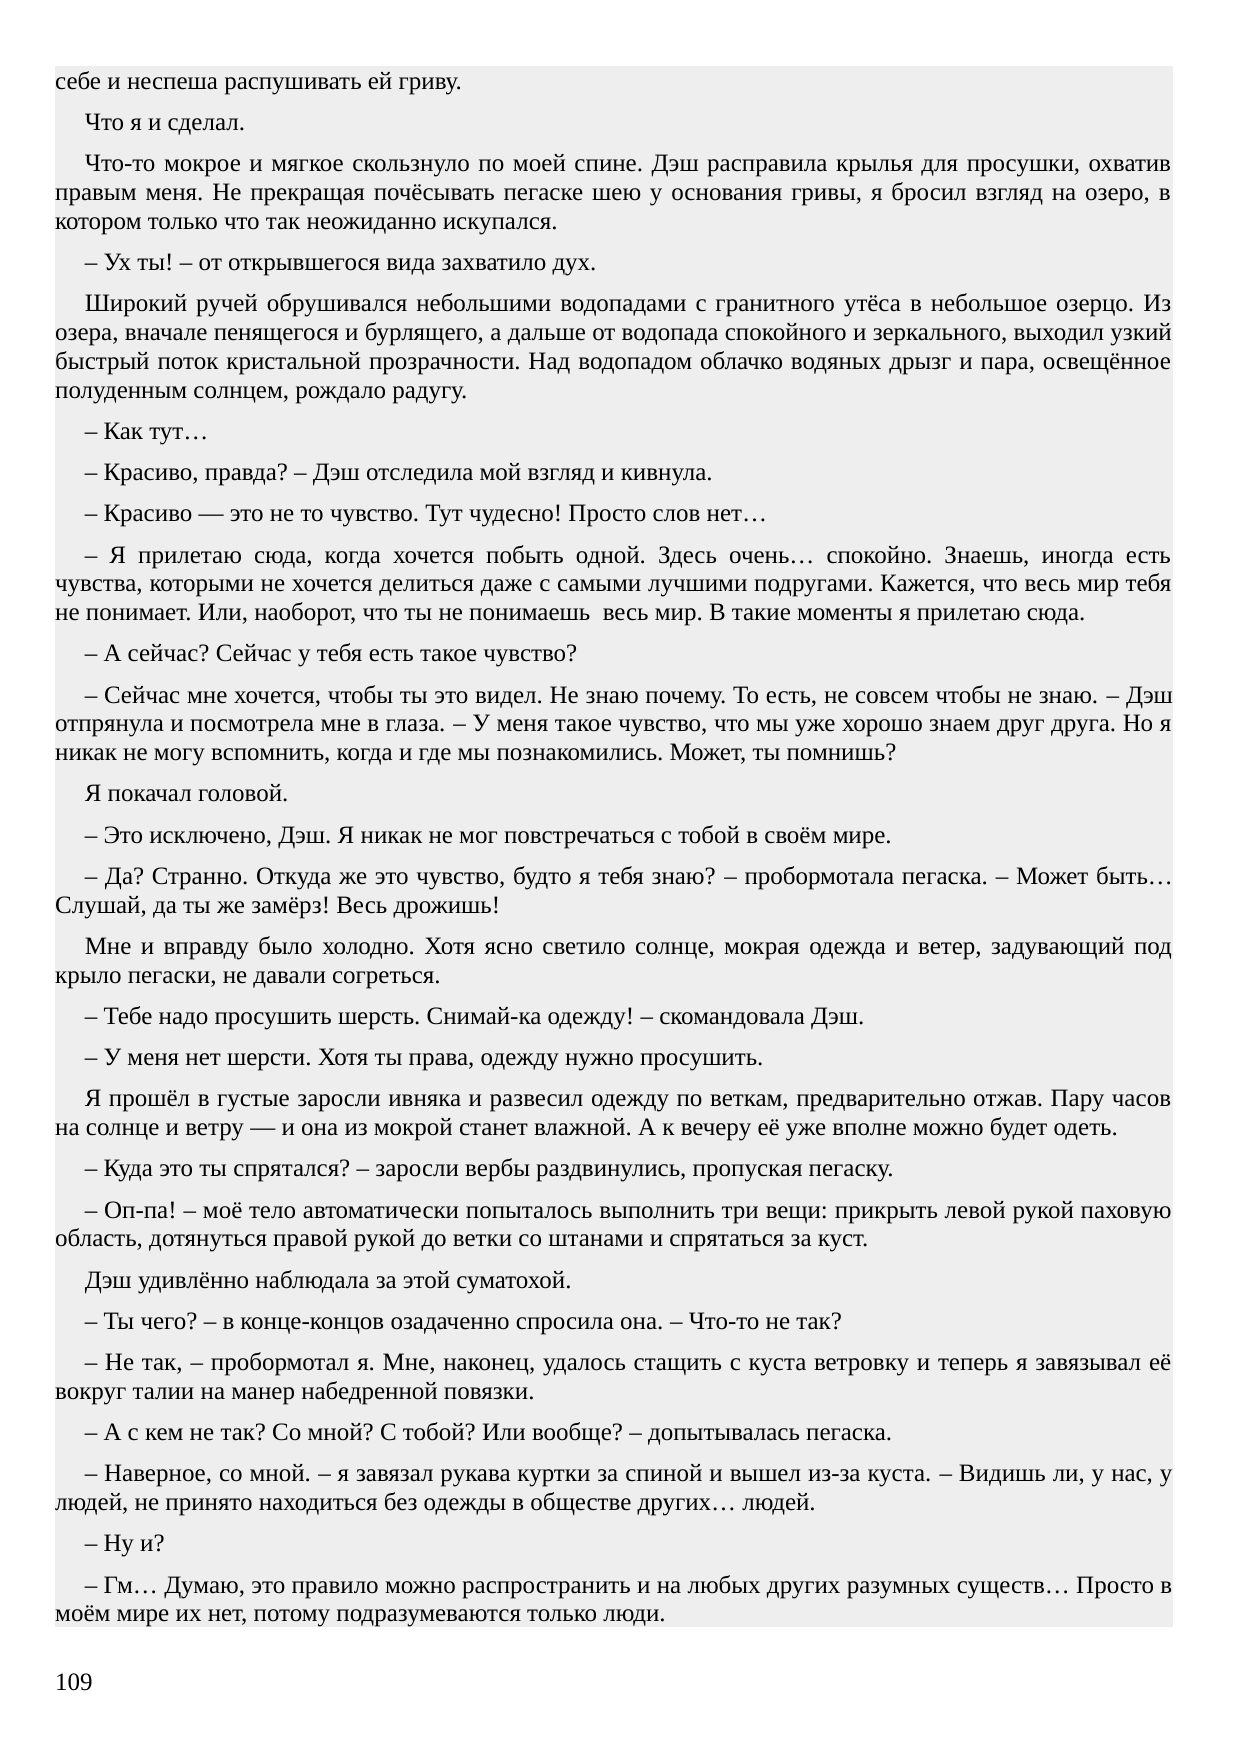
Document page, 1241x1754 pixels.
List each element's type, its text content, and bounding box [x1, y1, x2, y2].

text – А сейчас? Сейчас у тебя есть такое чувство? [55, 638, 1173, 667]
text – Оп-па! – моё тело автоматически попыталось выполнить три вещи: прикрыть левой рукой паховую область, дотянуться правой рукой до ветки со штанами и спрятаться за куст. [55, 1195, 1173, 1252]
text – Не так, – пробормотал я. Мне, наконец, удалось стащить с куста ветровку и теперь я завязывал её вокруг талии на манер набедренной повязки. [55, 1347, 1173, 1405]
text – Это исключено, Дэш. Я никак не мог повстречаться с тобой в своём мире. [55, 820, 1173, 848]
text себе и неспеша распушивать ей гриву. [55, 66, 1173, 95]
text – Красиво — это не то чувство. Тут чудесно! Просто слов нет… [55, 498, 1173, 527]
text – Я прилетаю сюда, когда хочется побыть одной. Здесь очень… спокойно. Знаешь, иногда есть чувства, которыми не хочется делиться даже с самыми лучшими подругами. Кажется, что весь мир тебя не понимает. Или, наоборот, что ты не понимаешь весь мир. В такие моменты я прилетаю сюда. [55, 540, 1173, 626]
text Я прошёл в густые заросли ивняка и развесил одежду по веткам, предварительно отжав. Пару часов на солнце и ветру — и она из мокрой станет влажной. А к вечеру её уже вполне можно будет одеть. [55, 1083, 1173, 1141]
text Дэш удивлённо наблюдала за этой суматохой. [55, 1265, 1173, 1293]
text – Красиво, правда? – Дэш отследила мой взгляд и кивнула. [55, 457, 1173, 486]
text – Да? Странно. Откуда же это чувство, будто я тебя знаю? – пробормотала пегаска. – Может быть… Слушай, да ты же замёрз! Весь дрожишь! [55, 861, 1173, 918]
text – У меня нет шерсти. Хотя ты права, одежду нужно просушить. [55, 1042, 1173, 1071]
text – А с кем не так? Со мной? С тобой? Или вообще? – допытывалась пегаска. [55, 1417, 1173, 1446]
text – Наверное, со мной. – я завязал рукава куртки за спиной и вышел из-за куста. – Видишь ли, у нас, у людей, не принято находиться без одежды в обществе других… людей. [55, 1458, 1173, 1516]
text Что я и сделал. [55, 107, 1173, 136]
text – Гм… Думаю, это правило можно распространить и на любых других разумных существ… Просто в моём мире их нет, потому подразумеваются только люди. [55, 1570, 1173, 1627]
text – Тебе надо просушить шерсть. Снимай-ка одежду! – скомандовала Дэш. [55, 1001, 1173, 1030]
text Широкий ручей обрушивался небольшими водопадами с гранитного утёса в небольшое озерцо. Из озера, вначале пенящегося и бурлящего, а дальше от водопада спокойного и зеркального, выходил узкий быстрый поток кристальной прозрачности. Над водопадом облачко водяных дрызг и пара, освещённое полуденным солнцем, рождало радугу. [55, 288, 1173, 403]
text – Ну и? [55, 1528, 1173, 1557]
text – Ух ты! – от открывшегося вида захватило дух. [55, 247, 1173, 276]
text Я покачал головой. [55, 778, 1173, 807]
text – Сейчас мне хочется, чтобы ты это видел. Не знаю почему. То есть, не совсем чтобы не знаю. – Дэш отпрянула и посмотрела мне в глаза. – У меня такое чувство, что мы уже хорошо знаем друг друга. Но я никак не могу вспомнить, когда и где мы познакомились. Может, ты помнишь? [55, 680, 1173, 766]
text Мне и вправду было холодно. Хотя ясно светило солнце, мокрая одежда и ветер, задувающий под крыло пегаски, не давали согреться. [55, 931, 1173, 988]
text – Куда это ты спрятался? – заросли вербы раздвинулись, пропуская пегаску. [55, 1153, 1173, 1182]
text – Ты чего? – в конце-концов озадаченно спросила она. – Что-то не так? [55, 1306, 1173, 1335]
text Что-то мокрое и мягкое скользнуло по моей спине. Дэш расправила крылья для просушки, охватив правым меня. Не прекращая почёсывать пегаске шею у основания гривы, я бросил взгляд на озеро, в котором только что так неожиданно искупался. [55, 148, 1173, 235]
text – Как тут… [55, 416, 1173, 445]
